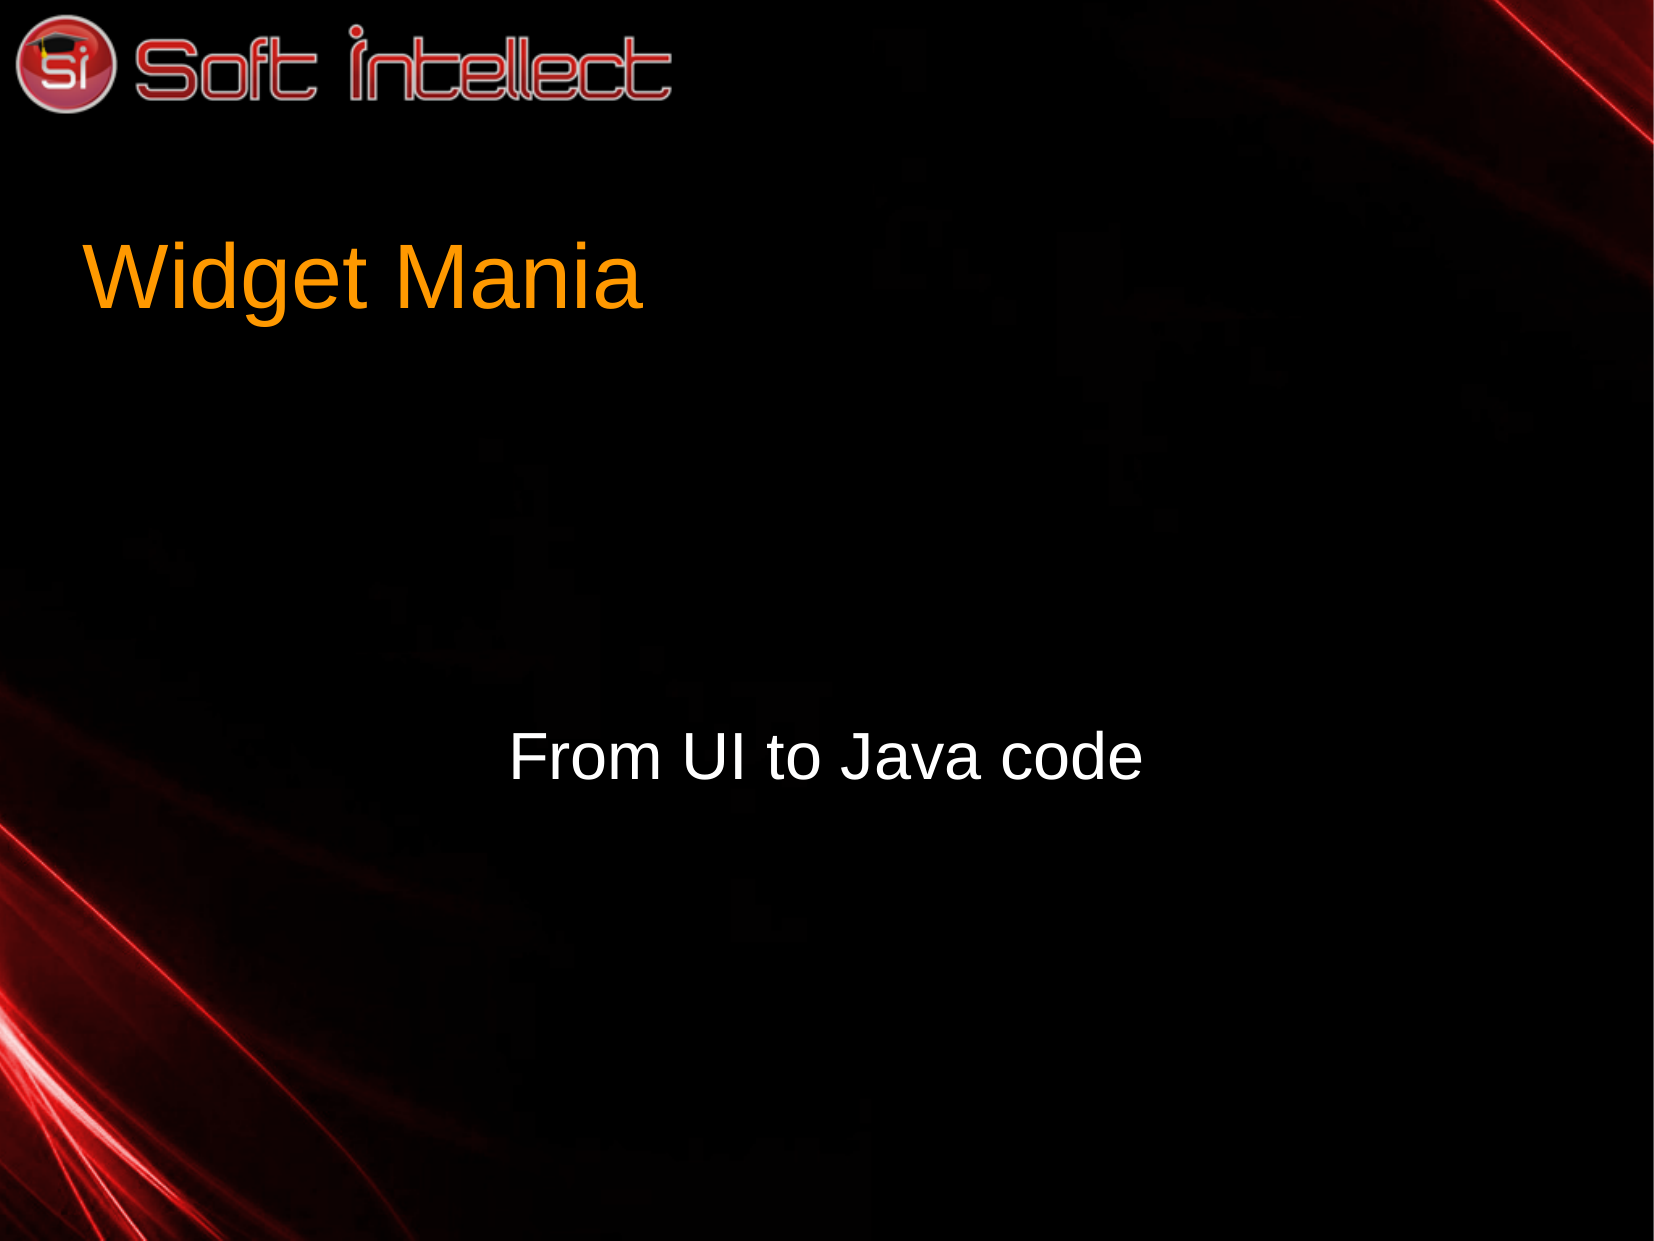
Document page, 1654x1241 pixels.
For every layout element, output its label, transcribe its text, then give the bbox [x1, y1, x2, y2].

title Widget Mania [82, 173, 1571, 381]
subtitle From UI to Java code [82, 396, 1571, 1116]
picture [0, 0, 1654, 1241]
